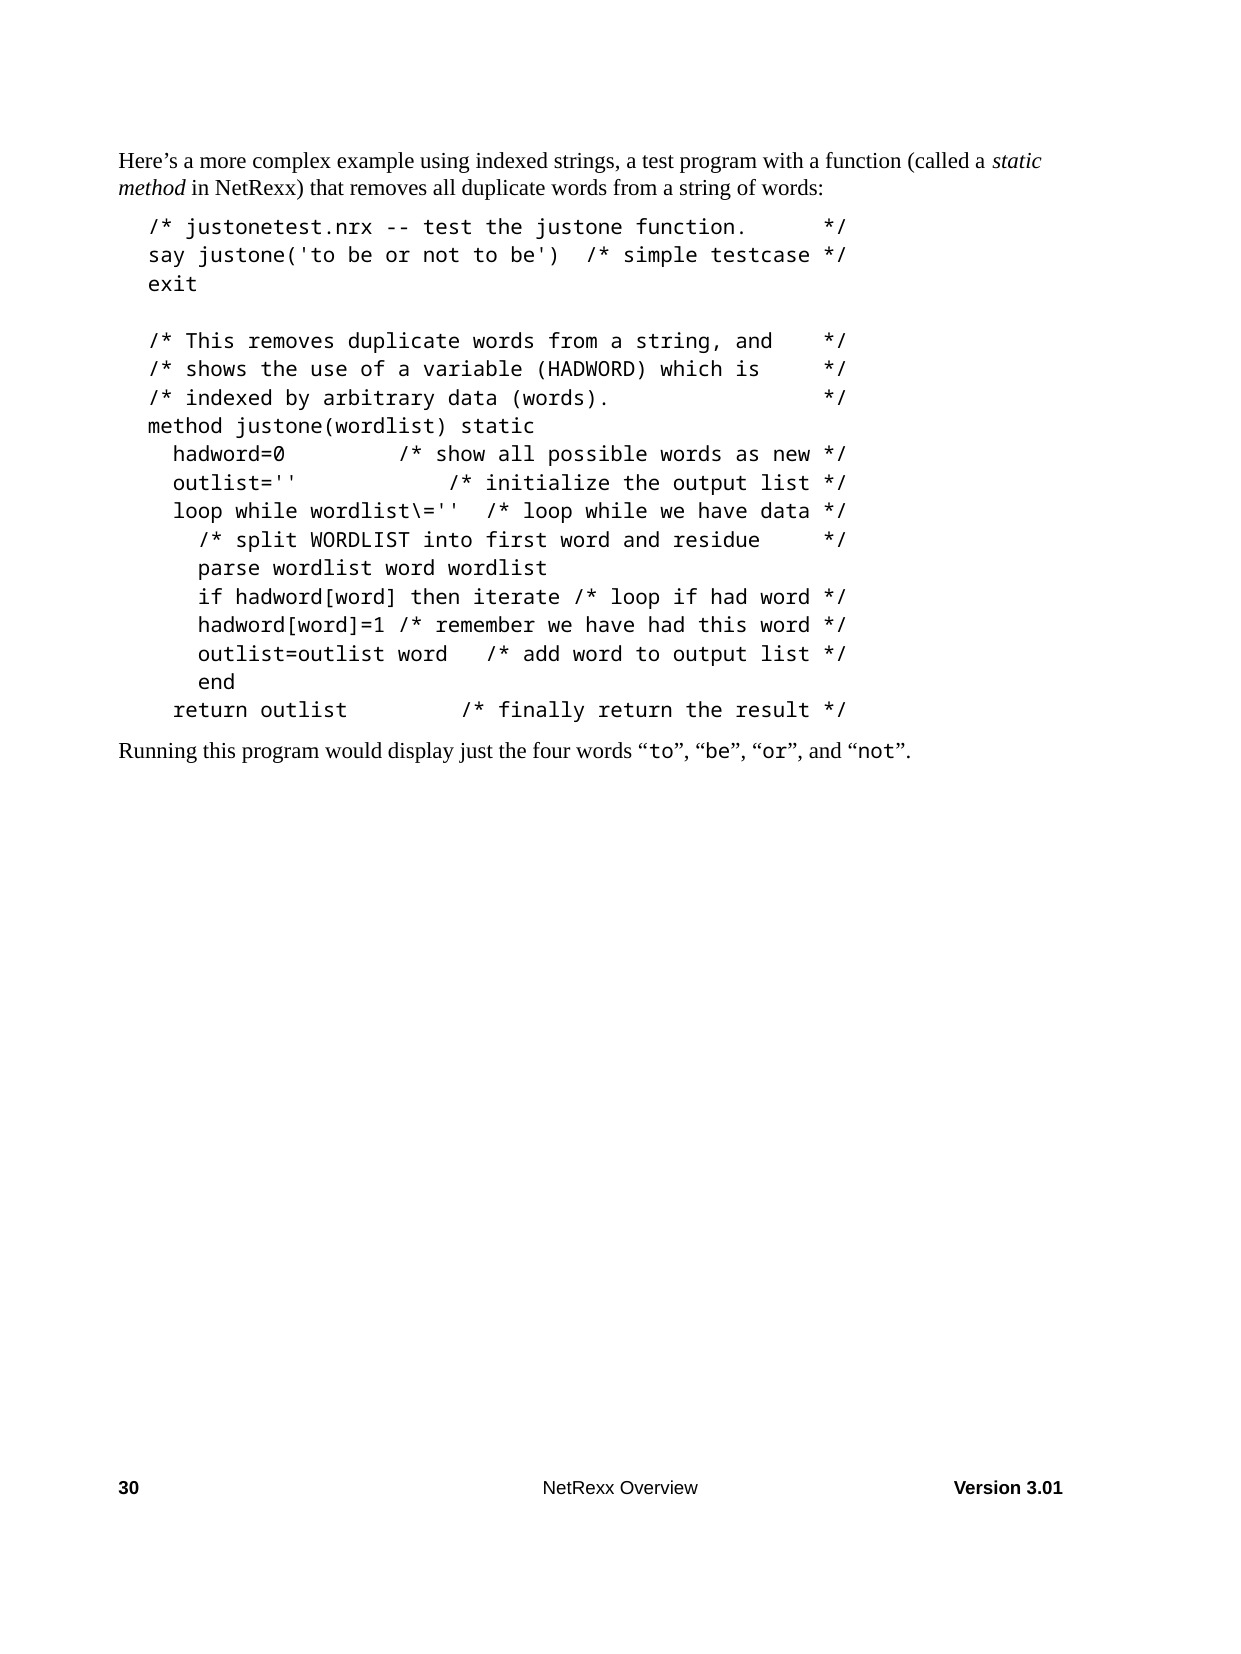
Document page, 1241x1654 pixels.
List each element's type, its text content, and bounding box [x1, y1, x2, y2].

text Here’s a more complex example using indexed strings, a test program with a function (called a static method in NetRexx) that removes all duplicate words from a string of words: [118, 148, 1063, 200]
text /* justonetest.nrx -- test the justone function. */ say justone('to be or not to be') /* simple testcase */ exit /* This removes duplicate words from a string, and */ /* shows the use of a variable (HADWORD) which is */ /* indexed by arbitrary data (words). */ method justone(wordlist) static hadword=0 /* show all possible words as new */ outlist='' /* initialize the output list */ loop while wordlist\='' /* loop while we have data */ /* split WORDLIST into first word and residue */ parse wordlist word wordlist if hadword[word] then iterate /* loop if had word */ hadword[word]=1 /* remember we have had this word */ outlist=outlist word /* add word to output list */ end return outlist /* finally return the result */ [148, 212, 1063, 724]
text Running this program would display just the four words “to”, “be”, “or”, and “not”. [118, 736, 1063, 764]
